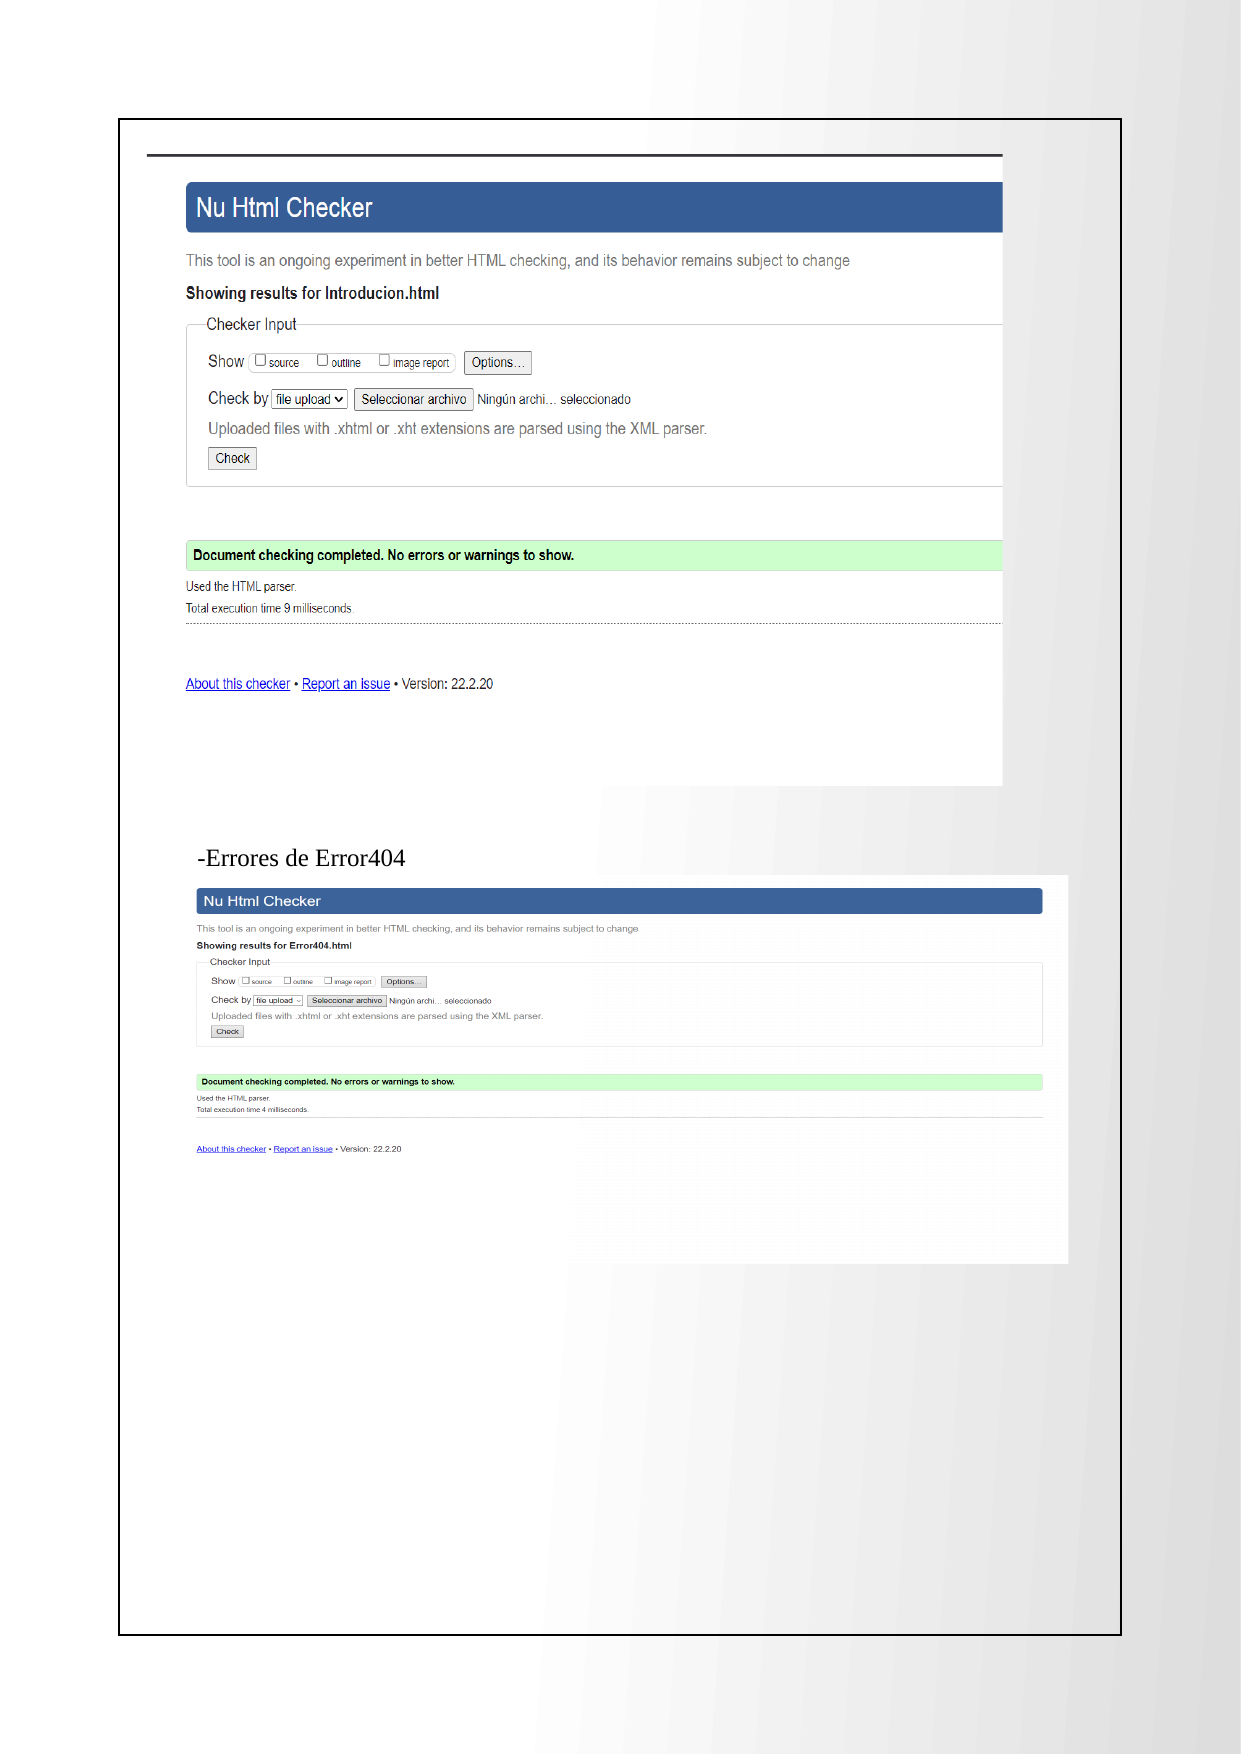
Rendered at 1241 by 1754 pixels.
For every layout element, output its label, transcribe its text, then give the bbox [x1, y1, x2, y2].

picture [146, 154, 1003, 786]
text -Errores de Error404 [123, 843, 1117, 872]
picture [171, 875, 1069, 1264]
